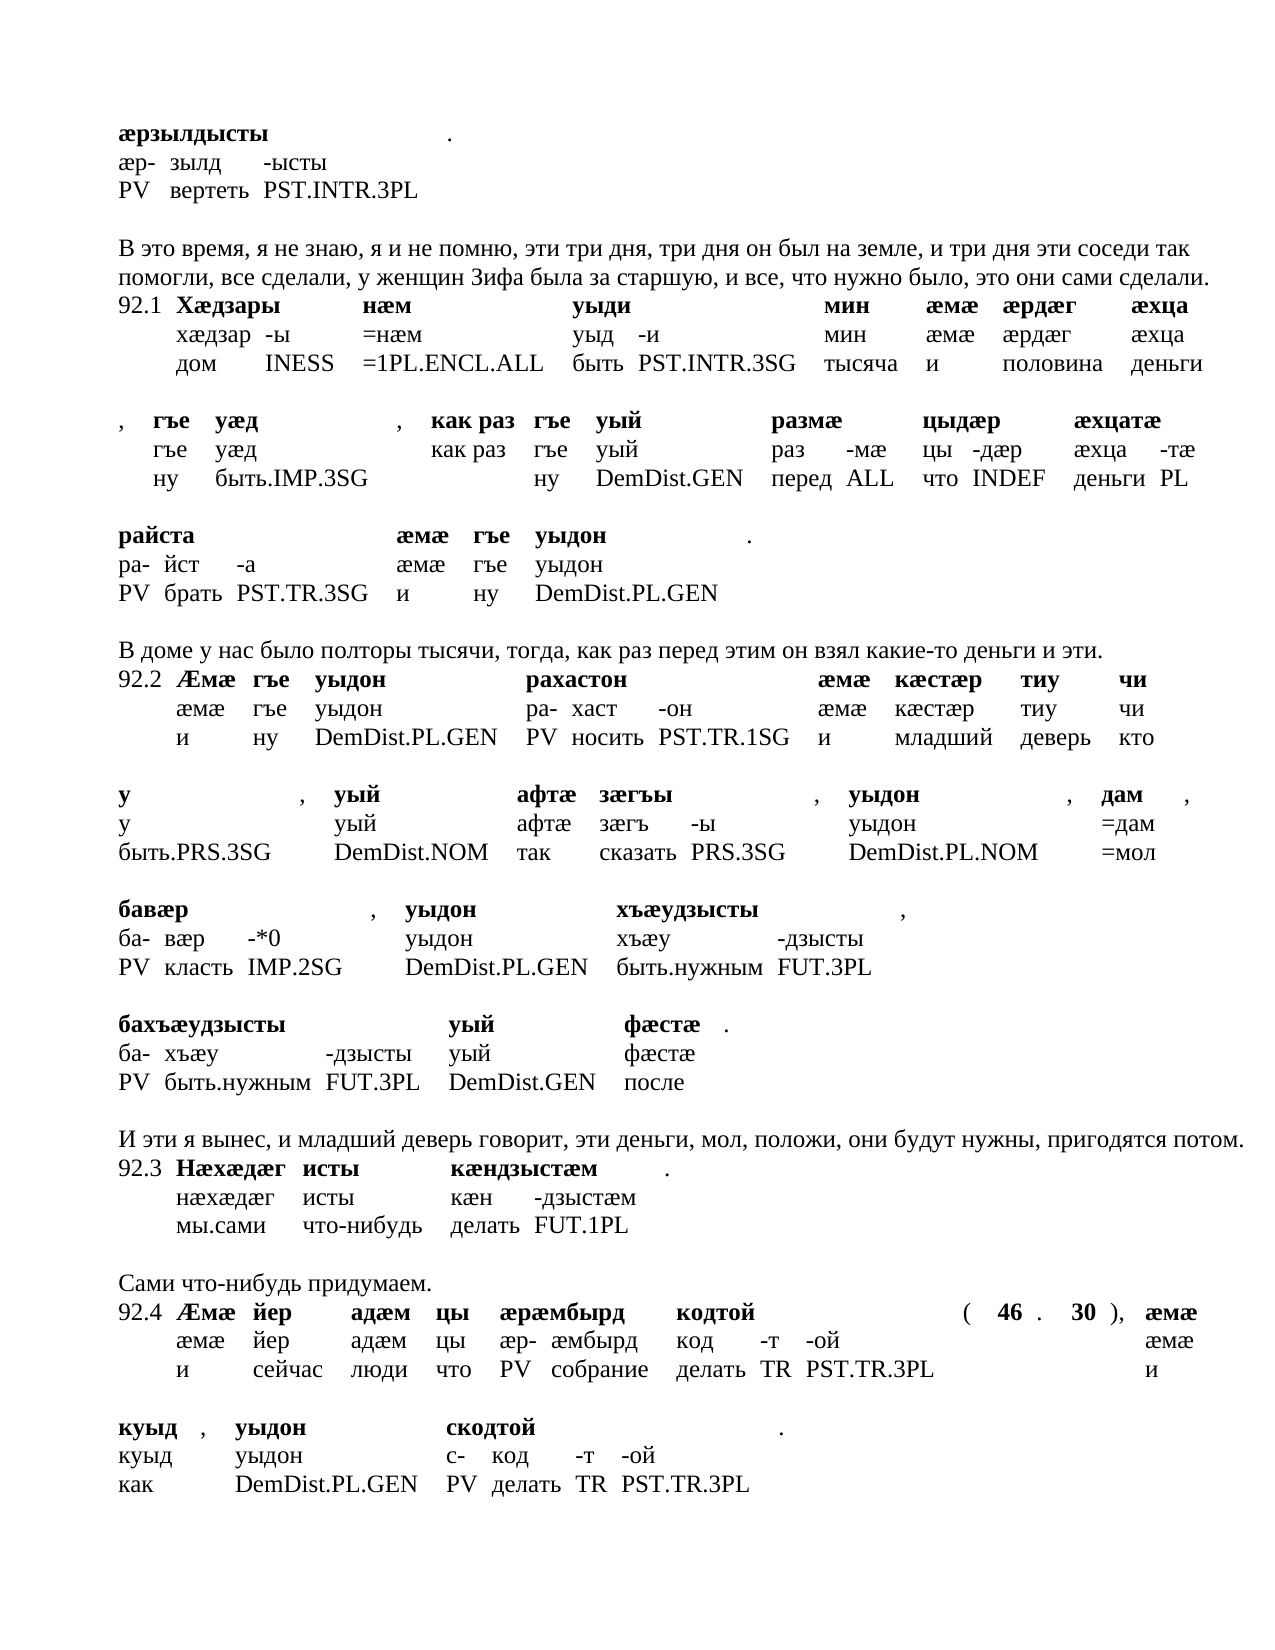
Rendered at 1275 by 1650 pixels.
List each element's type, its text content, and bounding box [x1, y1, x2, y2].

text æр- [118, 147, 156, 176]
text хаст [571, 693, 644, 722]
text цыдæр [922, 406, 1060, 434]
text кæндзыстæм [450, 1153, 650, 1182]
text что-нибудь [302, 1211, 423, 1239]
text тиу [1020, 693, 1091, 722]
text и [818, 722, 867, 751]
text мин [824, 291, 912, 319]
text класть [164, 952, 233, 981]
text адæм [351, 1297, 422, 1326]
text -ой [621, 1441, 750, 1469]
text скодтой [446, 1412, 764, 1441]
text уыдон [405, 923, 588, 952]
text 46 [997, 1297, 1022, 1326]
text уыдон [314, 664, 512, 693]
text быть.IMP.3SG [215, 463, 368, 492]
text ну [533, 463, 568, 492]
text быть.нужным [616, 952, 763, 981]
text код [492, 1441, 561, 1469]
text PST.TR.3PL [806, 1354, 935, 1383]
text æр- [499, 1326, 537, 1354]
text DemDist.PL.GEN [314, 722, 498, 751]
text уыдон [848, 808, 1039, 837]
text В это время, я не знаю, я и не помню, эти три дня, три дня он был на земле, и три дня эти соседи так помогли, все сделали, у женщин Зифа была за старшую, и все, что нужно было, это они сами сделали. [118, 233, 1249, 291]
text ( [963, 1297, 984, 1326]
text исты [302, 1182, 423, 1211]
text . [664, 1153, 685, 1182]
text PV [118, 952, 150, 981]
text йст [164, 549, 223, 578]
text Хæдзары [176, 291, 348, 319]
text адæм [351, 1326, 408, 1354]
text , [813, 779, 834, 808]
text Æмæ [176, 664, 239, 693]
text ра- [118, 549, 150, 578]
text как раз [431, 406, 520, 434]
text ALL [846, 463, 894, 492]
text ну [473, 578, 507, 607]
text ба- [118, 923, 150, 952]
text Нæхæдæг [176, 1153, 288, 1182]
text делать [450, 1211, 520, 1239]
text DemDist.PL.GEN [235, 1469, 418, 1498]
text с- [446, 1441, 478, 1469]
text зæгъ [599, 808, 677, 837]
text æмæ [396, 521, 459, 549]
text деньги [1131, 348, 1203, 377]
text -т [760, 1326, 792, 1354]
text =1PL.ENCL.ALL [362, 348, 544, 377]
text вертеть [169, 176, 249, 204]
text деньги [1073, 463, 1146, 492]
text æхца [1131, 319, 1203, 348]
text нæм [362, 291, 558, 319]
text хæдзар [176, 319, 251, 348]
text хъæу [616, 923, 763, 952]
text бавæр [118, 894, 356, 923]
text бахъæудзысты [118, 1009, 434, 1038]
text . [446, 118, 467, 147]
text INDEF [972, 463, 1046, 492]
text райста [118, 521, 382, 549]
text дом [176, 348, 251, 377]
text PV [118, 578, 150, 607]
text гъе [153, 434, 187, 463]
text и [1145, 1354, 1194, 1383]
text 30 [1071, 1297, 1096, 1326]
text сказать [599, 837, 677, 866]
text -ы [691, 808, 786, 837]
text уыди [572, 291, 810, 319]
text PST.TR.3PL [621, 1469, 750, 1498]
text -и [638, 319, 796, 348]
text зæгъы [599, 779, 800, 808]
text FUT.3PL [777, 952, 872, 981]
text гъе [533, 406, 582, 434]
text -дзыстæм [534, 1182, 636, 1211]
text =мол [1101, 837, 1156, 866]
text у [118, 779, 285, 808]
text PV [446, 1469, 478, 1498]
text -дæр [972, 434, 1046, 463]
text и [396, 578, 445, 607]
text чи [1119, 664, 1168, 693]
text , [118, 406, 139, 434]
text уыдон [235, 1441, 418, 1469]
text INESS [265, 348, 334, 377]
text йер [253, 1297, 337, 1326]
text TR [575, 1469, 607, 1498]
text афтæ [517, 808, 572, 837]
text уыдон [314, 693, 498, 722]
text , [396, 406, 417, 434]
text æмæ [396, 549, 445, 578]
text куыд [118, 1441, 172, 1469]
text афтæ [517, 779, 585, 808]
text фæстæ [624, 1009, 709, 1038]
text носить [571, 722, 644, 751]
text кæстæр [894, 664, 1007, 693]
text PST.TR.1SG [658, 722, 790, 751]
text æхца [1131, 291, 1217, 319]
text PST.INTR.3SG [638, 348, 796, 377]
text . [1036, 1297, 1057, 1326]
text фæстæ [624, 1038, 696, 1067]
text гъе [473, 549, 507, 578]
text кæн [450, 1182, 520, 1211]
text PST.INTR.3PL [263, 176, 419, 204]
text хъæудзысты [616, 894, 886, 923]
text æмбырд [551, 1326, 649, 1354]
text гъе [533, 434, 568, 463]
text DemDist.GEN [448, 1067, 596, 1096]
text 92.3 [118, 1153, 162, 1182]
text -он [658, 693, 790, 722]
text DemDist.PL.NOM [848, 837, 1039, 866]
text тиу [1020, 664, 1105, 693]
text =нæм [362, 319, 544, 348]
text мы.сами [176, 1211, 275, 1239]
text вæр [164, 923, 233, 952]
text PV [526, 722, 558, 751]
text -ой [806, 1326, 935, 1354]
text как раз [431, 434, 506, 463]
text кæстæр [894, 693, 993, 722]
text брать [164, 578, 223, 607]
text и [926, 348, 975, 377]
text PV [118, 1067, 150, 1096]
text сейчас [253, 1354, 323, 1383]
text TR [760, 1354, 792, 1383]
text DemDist.PL.GEN [535, 578, 718, 607]
text уый [596, 406, 757, 434]
text æмæ [1145, 1326, 1194, 1354]
text -ысты [263, 147, 419, 176]
text FUT.3PL [325, 1067, 421, 1096]
text æмæ [176, 693, 225, 722]
text DemDist.GEN [596, 463, 743, 492]
text -ы [265, 319, 334, 348]
text . [723, 1009, 744, 1038]
text FUT.1PL [534, 1211, 636, 1239]
text PL [1159, 463, 1196, 492]
text младший [894, 722, 993, 751]
text уыдон [235, 1412, 432, 1441]
text размæ [771, 406, 908, 434]
text DemDist.NOM [334, 837, 489, 866]
text PST.TR.3SG [236, 578, 368, 607]
text что [436, 1354, 472, 1383]
text делать [492, 1469, 561, 1498]
text DemDist.PL.GEN [405, 952, 588, 981]
text уыдон [535, 549, 718, 578]
text PV [499, 1354, 537, 1383]
text у [118, 808, 272, 837]
text , [900, 894, 921, 923]
text . [746, 521, 767, 549]
text , [370, 894, 391, 923]
text Сами что-нибудь придумаем. [118, 1268, 1249, 1297]
text быть.нужным [164, 1067, 312, 1096]
text В доме у нас было полторы тысячи, тогда, как раз перед этим он взял какие-то деньги и эти. [118, 636, 1249, 664]
text уыдон [535, 521, 732, 549]
text æрдæг [1002, 319, 1103, 348]
text куыд [118, 1412, 186, 1441]
text Æмæ [176, 1297, 239, 1326]
text PV [118, 176, 156, 204]
text æмæ [926, 291, 989, 319]
text 92.1 [118, 291, 162, 319]
text ), [1110, 1297, 1131, 1326]
text ра- [526, 693, 558, 722]
text так [517, 837, 572, 866]
text гъе [253, 664, 301, 693]
text половина [1002, 348, 1103, 377]
text цы [922, 434, 958, 463]
text -мæ [846, 434, 894, 463]
text æмæ [818, 664, 881, 693]
text уыд [572, 319, 624, 348]
text IMP.2SG [247, 952, 342, 981]
text -тæ [1159, 434, 1196, 463]
text чи [1119, 693, 1154, 722]
text PRS.3SG [691, 837, 786, 866]
text уый [448, 1038, 596, 1067]
text æрзылдысты [118, 118, 433, 147]
text деверь [1020, 722, 1091, 751]
text æрæмбырд [499, 1297, 662, 1326]
text уæд [215, 406, 382, 434]
text , [1066, 779, 1087, 808]
text æмæ [176, 1326, 225, 1354]
text гъе [153, 406, 201, 434]
text уый [334, 808, 489, 837]
text 92.2 [118, 664, 162, 693]
text ну [253, 722, 287, 751]
text æмæ [818, 693, 867, 722]
text гъе [473, 521, 521, 549]
text йер [253, 1326, 323, 1354]
text уый [596, 434, 743, 463]
text -а [236, 549, 368, 578]
text нæхæдæг [176, 1182, 275, 1211]
text собрание [551, 1354, 649, 1383]
text цы [436, 1297, 486, 1326]
text уый [334, 779, 503, 808]
text æхца [1073, 434, 1146, 463]
text ба- [118, 1038, 150, 1067]
text тысяча [824, 348, 898, 377]
text И эти я вынес, и младший деверь говорит, эти деньги, мол, положи, они будут нужны, пригодятся потом. [118, 1124, 1249, 1153]
text и [176, 722, 225, 751]
text , [299, 779, 320, 808]
text гъе [253, 693, 287, 722]
text раз [771, 434, 832, 463]
text ну [153, 463, 187, 492]
text , [1184, 779, 1205, 808]
text уыдон [405, 894, 602, 923]
text уый [448, 1009, 610, 1038]
text дам [1101, 779, 1170, 808]
text делать [676, 1354, 746, 1383]
text цы [436, 1326, 472, 1354]
text и [176, 1354, 225, 1383]
text 92.4 [118, 1297, 162, 1326]
text . [778, 1412, 799, 1441]
text уæд [215, 434, 368, 463]
text æхцатæ [1073, 406, 1209, 434]
text быть [572, 348, 624, 377]
text -*0 [247, 923, 342, 952]
text æмæ [926, 319, 975, 348]
text -дзысты [777, 923, 872, 952]
text =дам [1101, 808, 1156, 837]
text æрдæг [1002, 291, 1117, 319]
text кодтой [676, 1297, 949, 1326]
text уыдон [848, 779, 1053, 808]
text -т [575, 1441, 607, 1469]
text после [624, 1067, 696, 1096]
text мин [824, 319, 898, 348]
text æмæ [1145, 1297, 1208, 1326]
text люди [351, 1354, 408, 1383]
text код [676, 1326, 746, 1354]
text кто [1119, 722, 1154, 751]
text исты [302, 1153, 437, 1182]
text зылд [169, 147, 249, 176]
text что [922, 463, 958, 492]
text рахастон [526, 664, 804, 693]
text как [118, 1469, 172, 1498]
text перед [771, 463, 832, 492]
text быть.PRS.3SG [118, 837, 272, 866]
text хъæу [164, 1038, 312, 1067]
text -дзысты [325, 1038, 421, 1067]
text , [200, 1412, 221, 1441]
